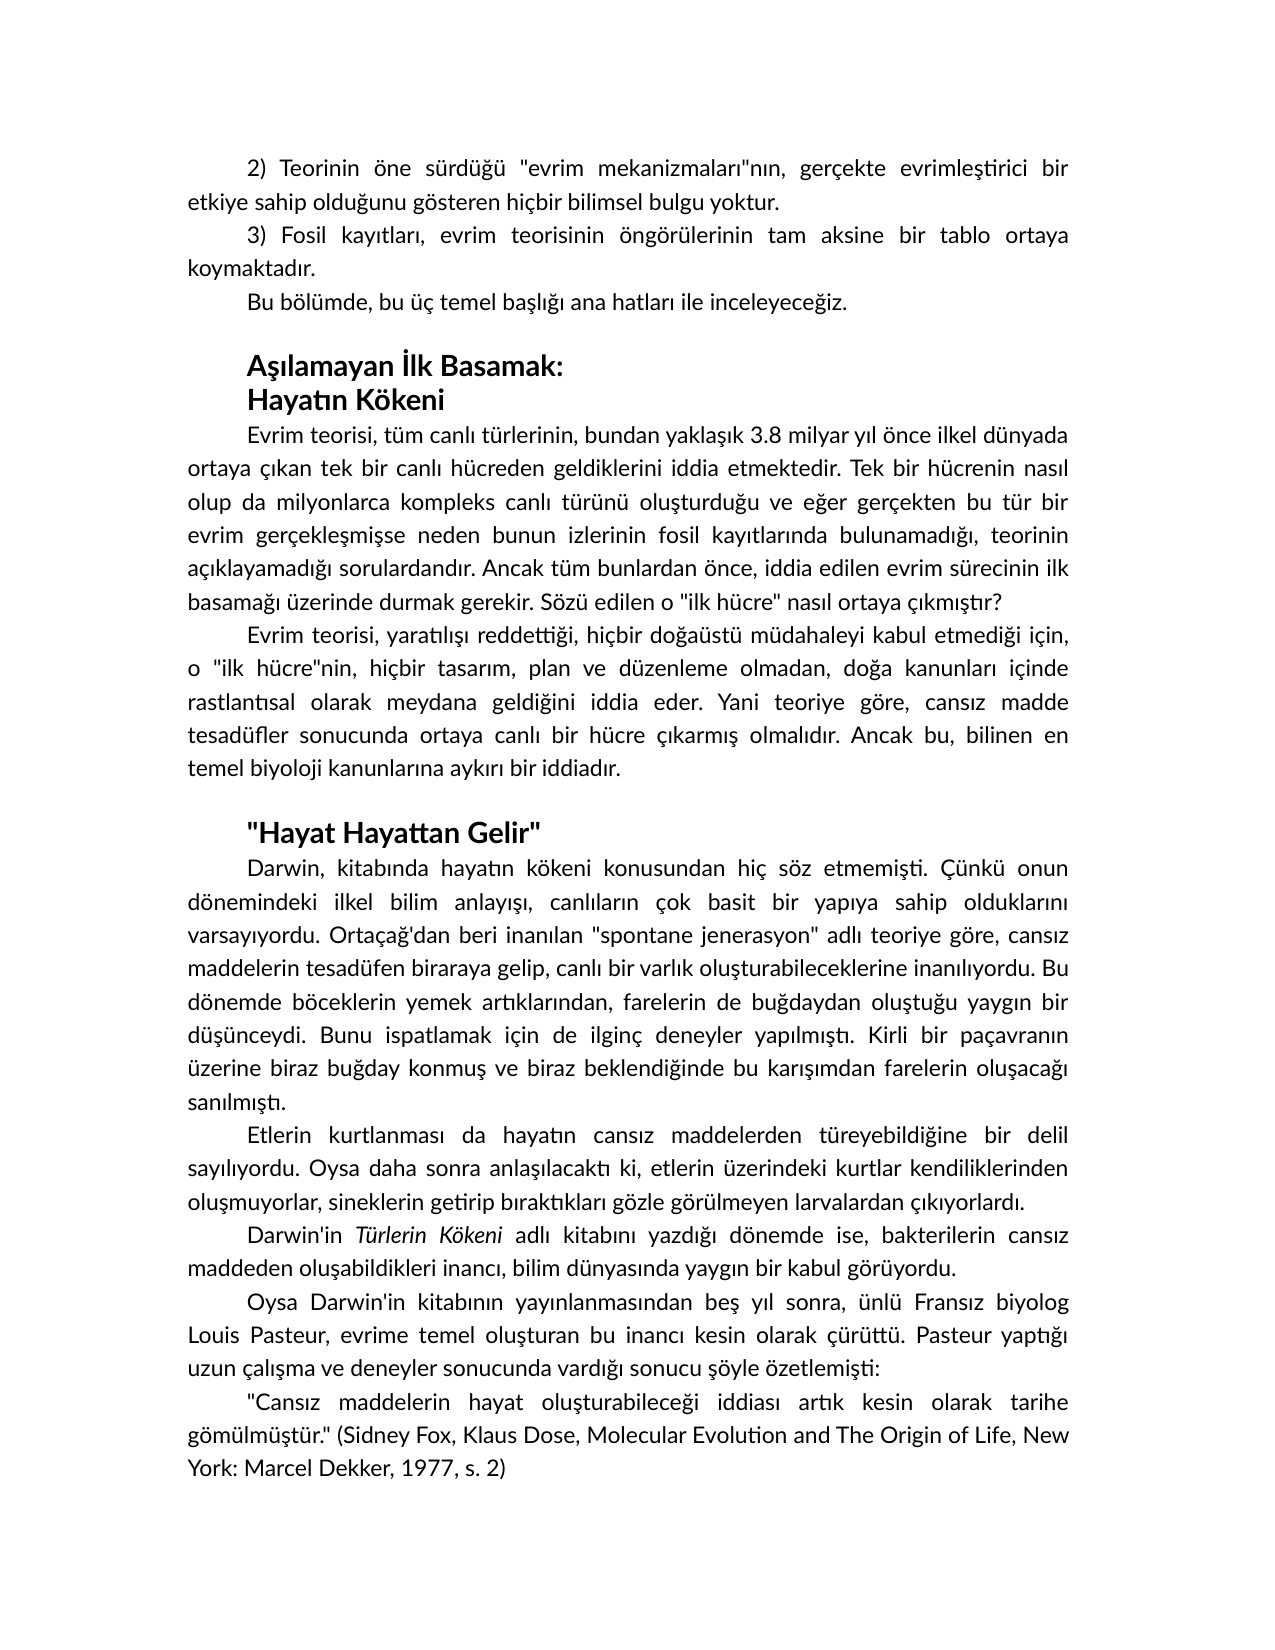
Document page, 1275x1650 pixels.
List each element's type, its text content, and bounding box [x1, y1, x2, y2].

text Oysa Darwin'in kitabının yayınlanmasından beş yıl sonra, ünlü Fransız biyolog Louis Pasteur, evrime temel oluşturan bu inancı kesin olarak çürüttü. Pasteur yaptığı uzun çalışma ve deneyler sonucunda vardığı sonucu şöyle özetlemişti: [187, 1283, 1070, 1383]
text Darwin, kitabında hayatın kökeni konusundan hiç söz etmemişti. Çünkü onun dönemindeki ilkel bilim anlayışı, canlıların çok basit bir yapıya sahip olduklarını varsayıyordu. Ortaçağ'dan beri inanılan "spontane jenerasyon" adlı teoriye göre, cansız maddelerin tesadüfen biraraya gelip, canlı bir varlık oluşturabileceklerine inanılıyordu. Bu dönemde böceklerin yemek artıklarından, farelerin de buğdaydan oluştuğu yaygın bir düşünceydi. Bunu ispatlamak için de ilginç deneyler yapılmıştı. Kirli bir paçavranın üzerine biraz buğday konmuş ve biraz beklendiğinde bu karışımdan farelerin oluşacağı sanılmıştı. [187, 850, 1070, 1117]
text 3) Fosil kayıtları, evrim teorisinin öngörülerinin tam aksine bir tablo ortaya koymaktadır. [187, 217, 1070, 283]
text Darwin'in Türlerin Kökeni adlı kitabını yazdığı dönemde ise, bakterilerin cansız maddeden oluşabildikleri inancı, bilim dünyasında yaygın bir kabul görüyordu. [187, 1217, 1070, 1283]
text Hayatın Kökeni [187, 383, 1070, 417]
text 2) Teorinin öne sürdüğü "evrim mekanizmaları"nın, gerçekte evrimleştirici bir etkiye sahip olduğunu gösteren hiçbir bilimsel bulgu yoktur. [187, 150, 1070, 217]
text Evrim teorisi, yaratılışı reddettiği, hiçbir doğaüstü müdahaleyi kabul etmediği için, o "ilk hücre"nin, hiçbir tasarım, plan ve düzenleme olmadan, doğa kanunları içinde rastlantısal olarak meydana geldiğini iddia eder. Yani teoriye göre, cansız madde tesadüfler sonucunda ortaya canlı bir hücre çıkarmış olmalıdır. Ancak bu, bilinen en temel biyoloji kanunlarına aykırı bir iddiadır. [187, 617, 1070, 783]
text Etlerin kurtlanması da hayatın cansız maddelerden türeyebildiğine bir delil sayılıyordu. Oysa daha sonra anlaşılacaktı ki, etlerin üzerindeki kurtlar kendiliklerinden oluşmuyorlar, sineklerin getirip bıraktıkları gözle görülmeyen larvalardan çıkıyorlardı. [187, 1117, 1070, 1217]
text "Cansız maddelerin hayat oluşturabileceği iddiası artık kesin olarak tarihe gömülmüştür." (Sidney Fox, Klaus Dose, Molecular Evolution and The Origin of Life, New York: Marcel Dekker, 1977, s. 2) [187, 1383, 1070, 1483]
text Bu bölümde, bu üç temel başlığı ana hatları ile inceleyeceğiz. [187, 283, 1070, 317]
text Aşılamayan İlk Basamak: [187, 350, 1070, 383]
text "Hayat Hayattan Gelir" [187, 817, 1070, 850]
text Evrim teorisi, tüm canlı türlerinin, bundan yaklaşık 3.8 milyar yıl önce ilkel dünyada ortaya çıkan tek bir canlı hücreden geldiklerini iddia etmektedir. Tek bir hücrenin nasıl olup da milyonlarca kompleks canlı türünü oluşturduğu ve eğer gerçekten bu tür bir evrim gerçekleşmişse neden bunun izlerinin fosil kayıtlarında bulunamadığı, teorinin açıklayamadığı sorulardandır. Ancak tüm bunlardan önce, iddia edilen evrim sürecinin ilk basamağı üzerinde durmak gerekir. Sözü edilen o "ilk hücre" nasıl ortaya çıkmıştır? [187, 417, 1070, 617]
